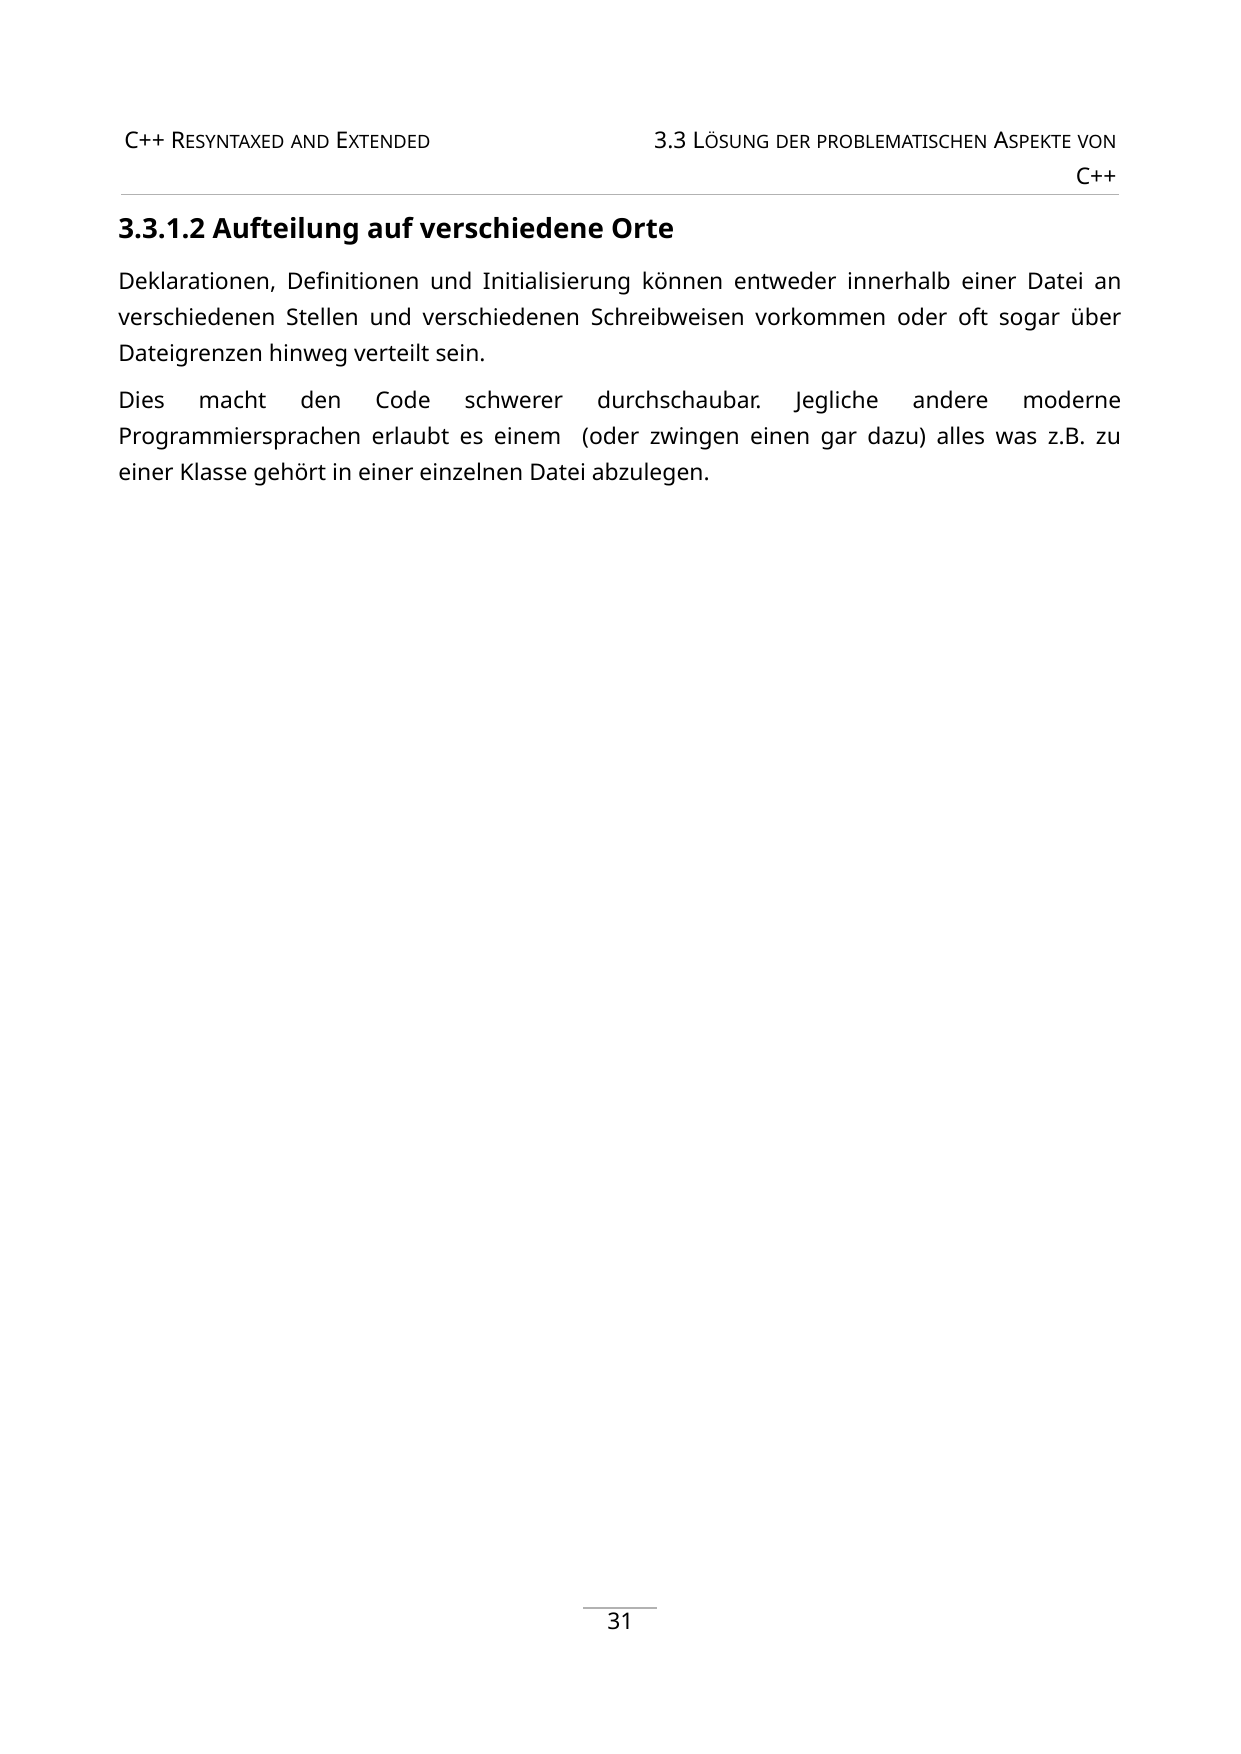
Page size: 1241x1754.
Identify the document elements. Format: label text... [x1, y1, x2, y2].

text Dies macht den Code schwerer durchschaubar. Jegliche andere moderne Programmiersprachen erlaubt es einem (oder zwingen einen gar dazu) alles was z.B. zu einer Klasse gehört in einer einzelnen Datei abzulegen. [118, 384, 1122, 487]
text Deklarationen, Definitionen und Initialisierung können entweder innerhalb einer Datei an verschiedenen Stellen und verschiedenen Schreibweisen vorkommen oder oft sogar über Dateigrenzen hinweg verteilt sein. [118, 265, 1122, 368]
subtitle Aufteilung auf verschiedene Orte [118, 209, 1122, 247]
